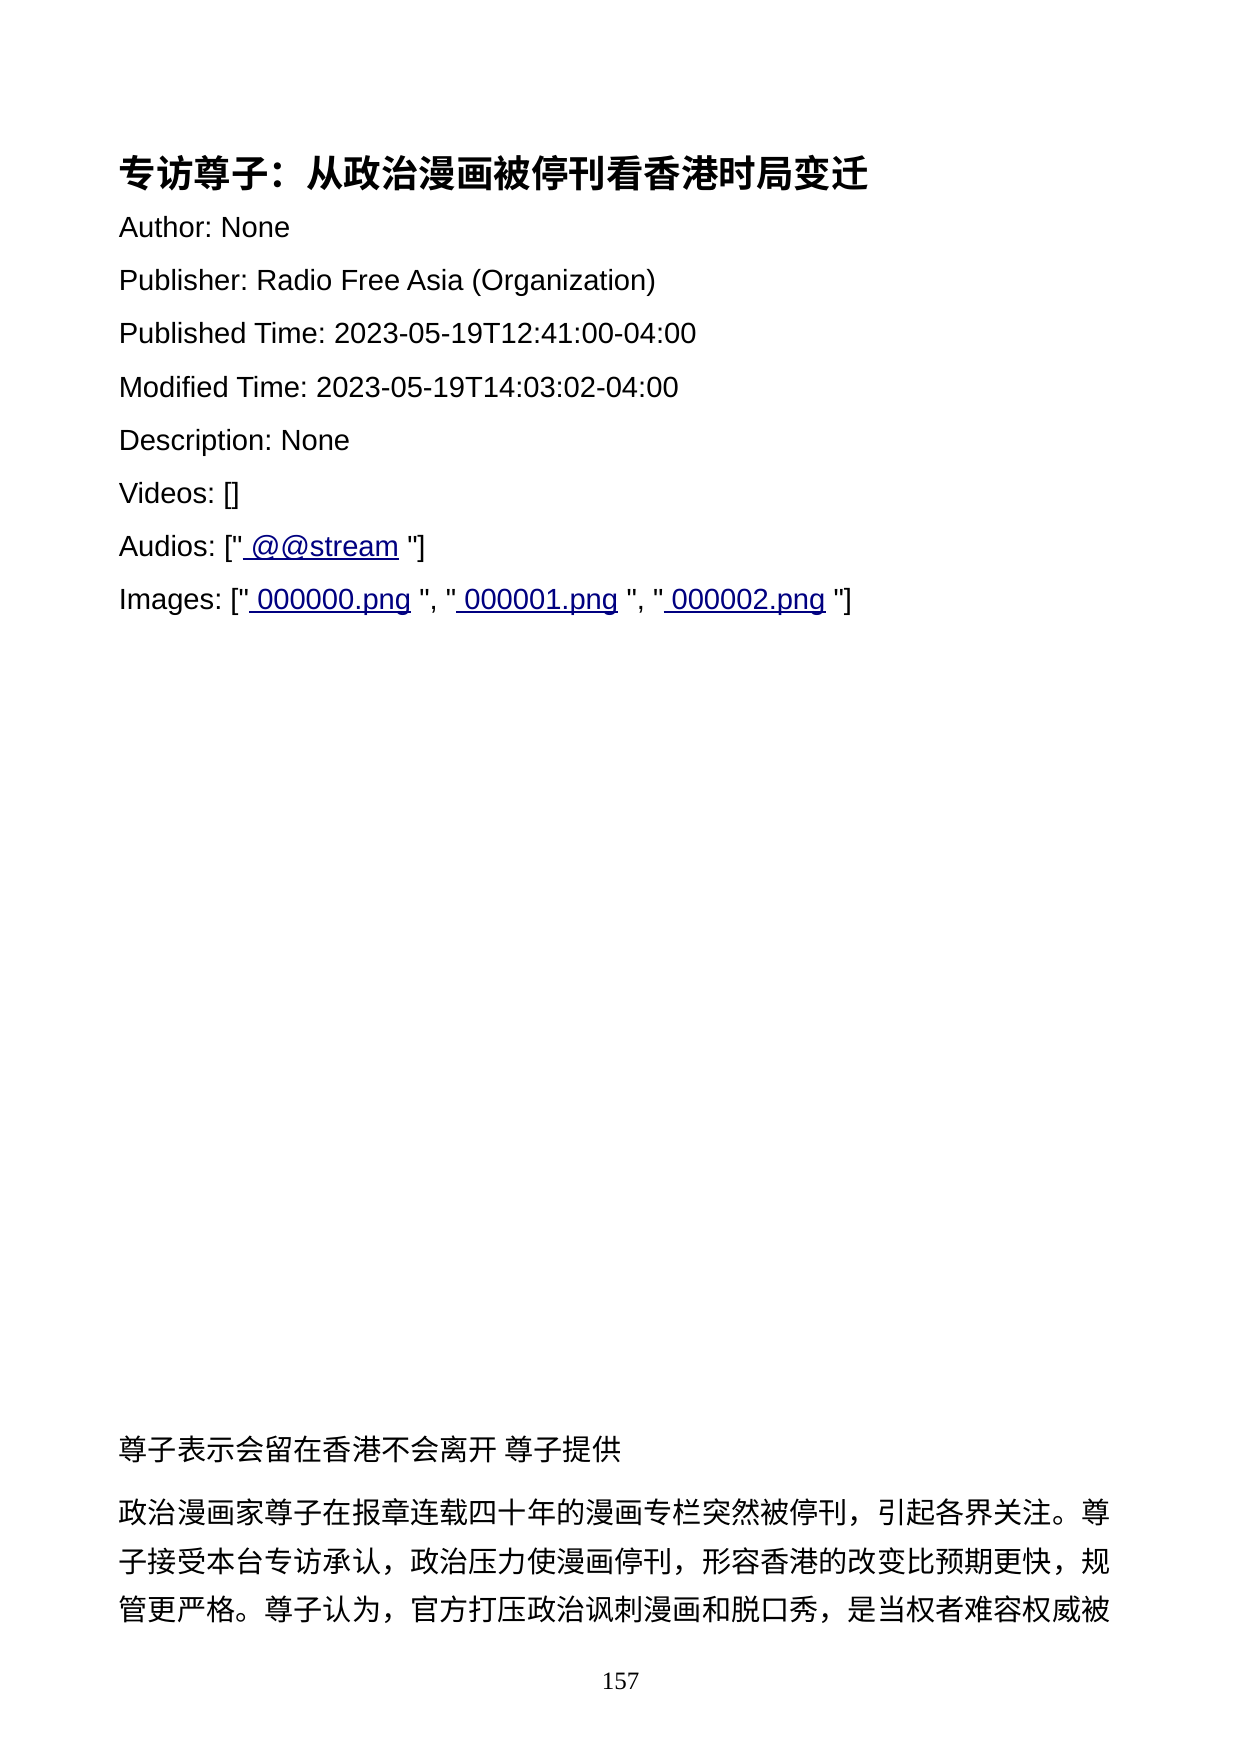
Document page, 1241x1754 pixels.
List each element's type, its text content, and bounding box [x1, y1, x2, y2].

text Modified Time: 2023-05-19T14:03:02-04:00 [118, 370, 1122, 403]
text Author: None [118, 210, 1122, 244]
text Audios: [" @@stream "] [118, 529, 1122, 563]
text Published Time: 2023-05-19T12:41:00-04:00 [118, 317, 1122, 350]
text 政治漫画家尊子在报章连载四十年的漫画专栏突然被停刊，引起各界关注。尊子接受本台专访承认，政治压力使漫画停刊，形容香港的改变比预期更快，规管更严格。尊子认为，官方打压政治讽刺漫画和脱口秀，是当权者难容权威被 [118, 1490, 1122, 1629]
text Publisher: Radio Free Asia (Organization) [118, 263, 1122, 297]
text Images: [" 000000.png ", " 000001.png ", " 000002.png "] [118, 582, 1122, 616]
text 尊子表示会留在香港不会离开 尊子提供 [118, 635, 1122, 1469]
text Description: None [118, 423, 1122, 456]
subtitle 专访尊子：从政治漫画被停刊看香港时局变迁 [118, 143, 1122, 198]
text Videos: [] [118, 476, 1122, 509]
